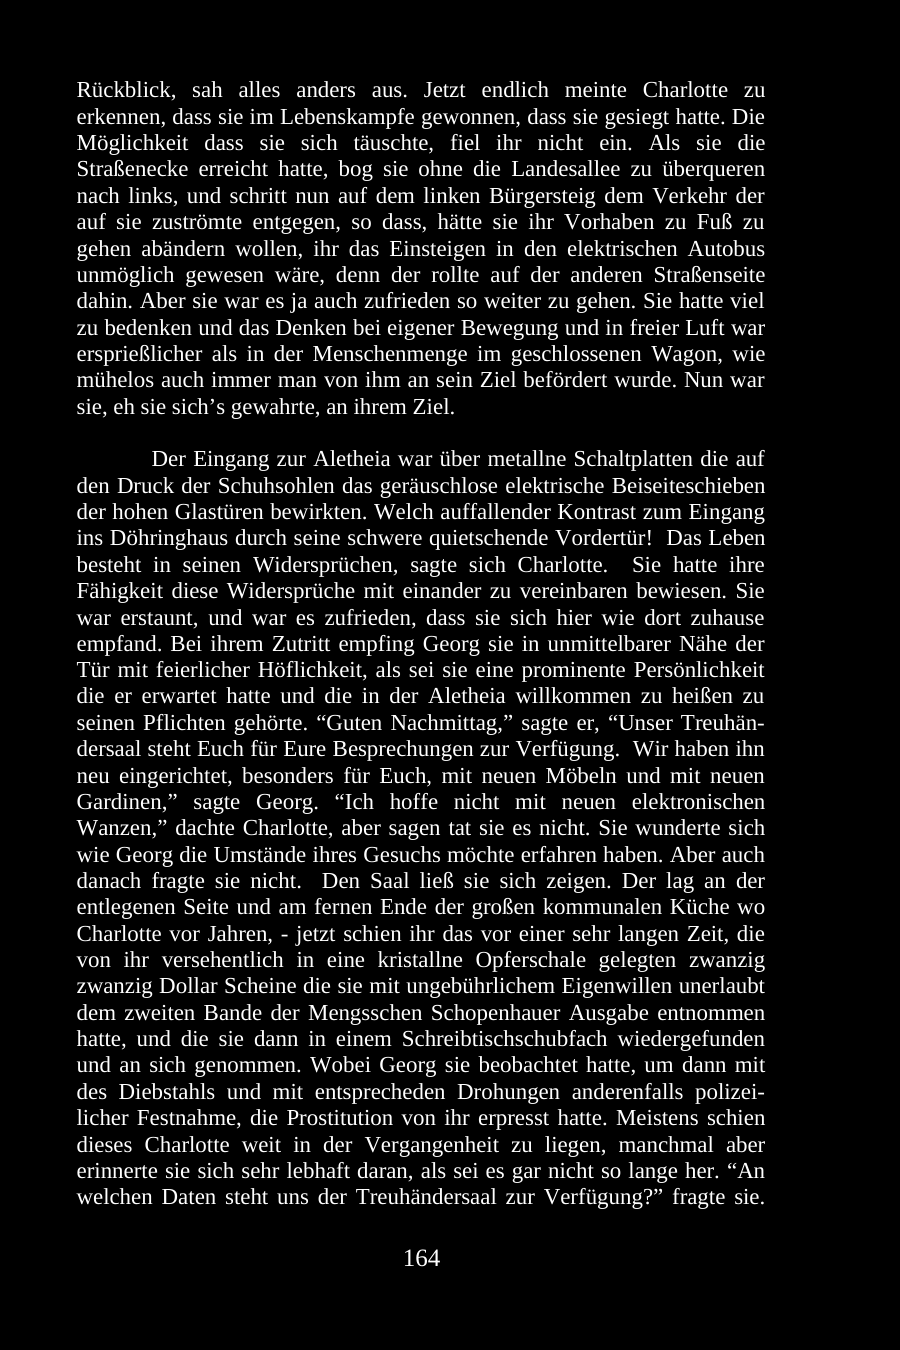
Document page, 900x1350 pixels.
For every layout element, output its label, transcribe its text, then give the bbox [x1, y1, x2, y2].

text Der Eingang zur Aletheia war über metallne Schaltplatten die auf den Druck der Schuhsohlen das geräuschlose elektrische Beiseiteschieben der hohen Glastüren bewirkten. Welch auffallender Kontrast zum Eingang ins Döhringhaus durch seine schwere quietschende Vordertür! Das Leben besteht in seinen Widersprüchen, sagte sich Charlotte. Sie hatte ihre Fähigkeit diese Widersprüche mit einander zu vereinbaren bewiesen. Sie war erstaunt, und war es zufrieden, dass sie sich hier wie dort zuhause empfand. Bei ihrem Zutritt empfing Georg sie in unmittelbarer Nähe der Tür mit feierlicher Höflichkeit, als sei sie eine prominente Persönlichkeit die er erwartet hatte und die in der Aletheia willkommen zu heißen zu seinen Pflichten gehörte. “Guten Nachmittag,” sagte er, “Unser Treuhän-dersaal steht Euch für Eure Besprechungen zur Verfügung. Wir haben ihn neu eingerichtet, besonders für Euch, mit neuen Möbeln und mit neuen Gardinen,” sagte Georg. “Ich hoffe nicht mit neuen elektronischen Wanzen,” dachte Charlotte, aber sagen tat sie es nicht. Sie wunderte sich wie Georg die Umstände ihres Gesuchs möchte erfahren haben. Aber auch danach fragte sie nicht. Den Saal ließ sie sich zeigen. Der lag an der entlegenen Seite und am fernen Ende der großen kommunalen Küche wo Charlotte vor Jahren, - jetzt schien ihr das vor einer sehr langen Zeit, die von ihr versehentlich in eine kristallne Opferschale gelegten zwanzig zwanzig Dollar Scheine die sie mit ungebührlichem Eigenwillen unerlaubt dem zweiten Bande der Mengsschen Schopenhauer Ausgabe entnommen hatte, und die sie dann in einem Schreibtischschubfach wiedergefunden und an sich genommen. Wobei Georg sie beobachtet hatte, um dann mit des Diebstahls und mit entsprecheden Drohungen anderenfalls polizei-licher Festnahme, die Prostitution von ihr erpresst hatte. Meistens schien dieses Charlotte weit in der Vergangenheit zu liegen, manchmal aber erinnerte sie sich sehr lebhaft daran, als sei es gar nicht so lange her. “An welchen Daten steht uns der Treuhändersaal zur Verfügung?” fragte sie. [76, 445, 766, 1210]
text Rückblick, sah alles anders aus. Jetzt endlich meinte Charlotte zu erkennen, dass sie im Lebenskampfe gewonnen, dass sie gesiegt hatte. Die Möglichkeit dass sie sich täuschte, fiel ihr nicht ein. Als sie die Straßenecke erreicht hatte, bog sie ohne die Landesallee zu überqueren nach links, und schritt nun auf dem linken Bürgersteig dem Verkehr der auf sie zuströmte entgegen, so dass, hätte sie ihr Vorhaben zu Fuß zu gehen abändern wollen, ihr das Einsteigen in den elektrischen Autobus unmöglich gewesen wäre, denn der rollte auf der anderen Straßenseite dahin. Aber sie war es ja auch zufrieden so weiter zu gehen. Sie hatte viel zu bedenken und das Denken bei eigener Bewegung und in freier Luft war ersprießlicher als in der Menschenmenge im geschlossenen Wagon, wie mühelos auch immer man von ihm an sein Ziel befördert wurde. Nun war sie, eh sie sich’s gewahrte, an ihrem Ziel. [76, 76, 766, 419]
